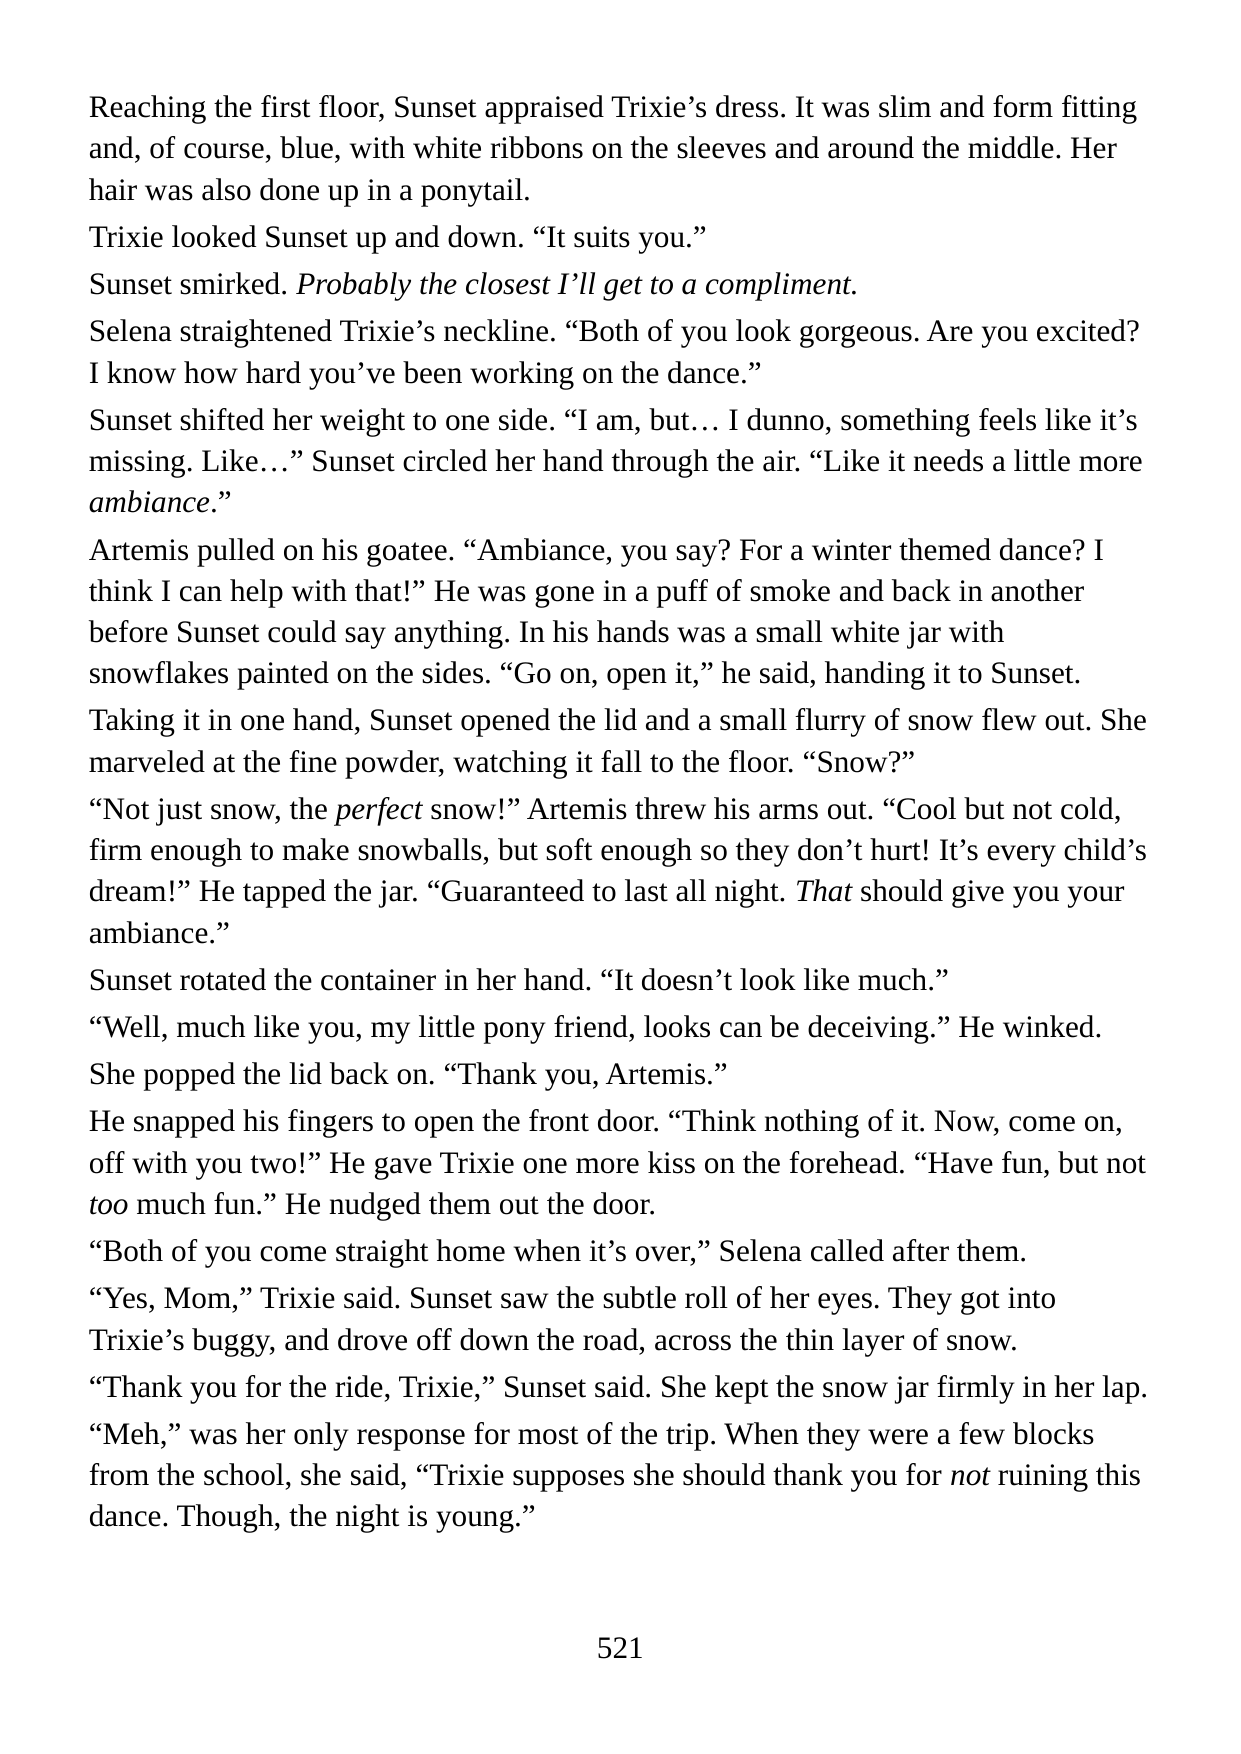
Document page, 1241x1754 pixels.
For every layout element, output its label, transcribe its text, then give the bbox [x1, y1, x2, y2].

text “Well, much like you, my little pony friend, looks can be deceiving.” He winked. [88, 1008, 1152, 1044]
text “Both of you come straight home when it’s over,” Selena called after them. [88, 1232, 1152, 1268]
text Sunset shifted her weight to one side. “I am, but… I dunno, something feels like it’s missing. Like…” Sunset circled her hand through the air. “Like it needs a little more ambiance.” [88, 401, 1152, 519]
text Reaching the first floor, Sunset appraised Trixie’s dress. It was slim and form fitting and, of course, blue, with white ribbons on the sleeves and around the middle. Her hair was also done up in a ponytail. [88, 88, 1152, 207]
text “Meh,” was her only response for most of the trip. When they were a few blocks from the school, she said, “Trixie supposes she should thank you for not ruining this dance. Though, the night is young.” [88, 1415, 1152, 1533]
text Artemis pulled on his goatee. “Ambiance, you say? For a winter themed dance? I think I can help with that!” He was gone in a puff of smoke and back in another before Sunset could say anything. In his hands was a small white jar with snowflakes painted on the sides. “Go on, open it,” he said, handing it to Sunset. [88, 531, 1152, 690]
text He snapped his fingers to open the front door. “Think nothing of it. Now, come on, off with you two!” He gave Trixie one more kiss on the forehead. “Have fun, but not too much fun.” He nudged them out the door. [88, 1103, 1152, 1221]
text “Not just snow, the perfect snow!” Artemis threw his arms out. “Cool but not cold, firm enough to make snowballs, but soft enough so they don’t hurt! It’s every child’s dream!” He tapped the jar. “Guaranteed to last all night. That should give you your ambiance.” [88, 790, 1152, 950]
text Selena straightened Trixie’s neckline. “Both of you look gorgeous. Are you excited? I know how hard you’ve been working on the dance.” [88, 313, 1152, 390]
text Taking it in one hand, Sunset opened the lid and a small flurry of snow flew out. She marveled at the fine powder, watching it fall to the floor. “Snow?” [88, 702, 1152, 779]
text Sunset smirked. Probably the closest I’ll get to a compliment. [88, 265, 1152, 301]
text She popped the lid back on. “Thank you, Artemis.” [88, 1055, 1152, 1091]
text Trixie looked Sunset up and down. “It suits you.” [88, 218, 1152, 254]
text “Yes, Mom,” Trixie said. Sunset saw the subtle roll of her eyes. They got into Trixie’s buggy, and drove off down the road, across the thin layer of snow. [88, 1279, 1152, 1357]
text Sunset rotated the container in her hand. “It doesn’t look like much.” [88, 961, 1152, 997]
text “Thank you for the ride, Trixie,” Sunset said. She kept the snow jar firmly in her lap. [88, 1368, 1152, 1404]
